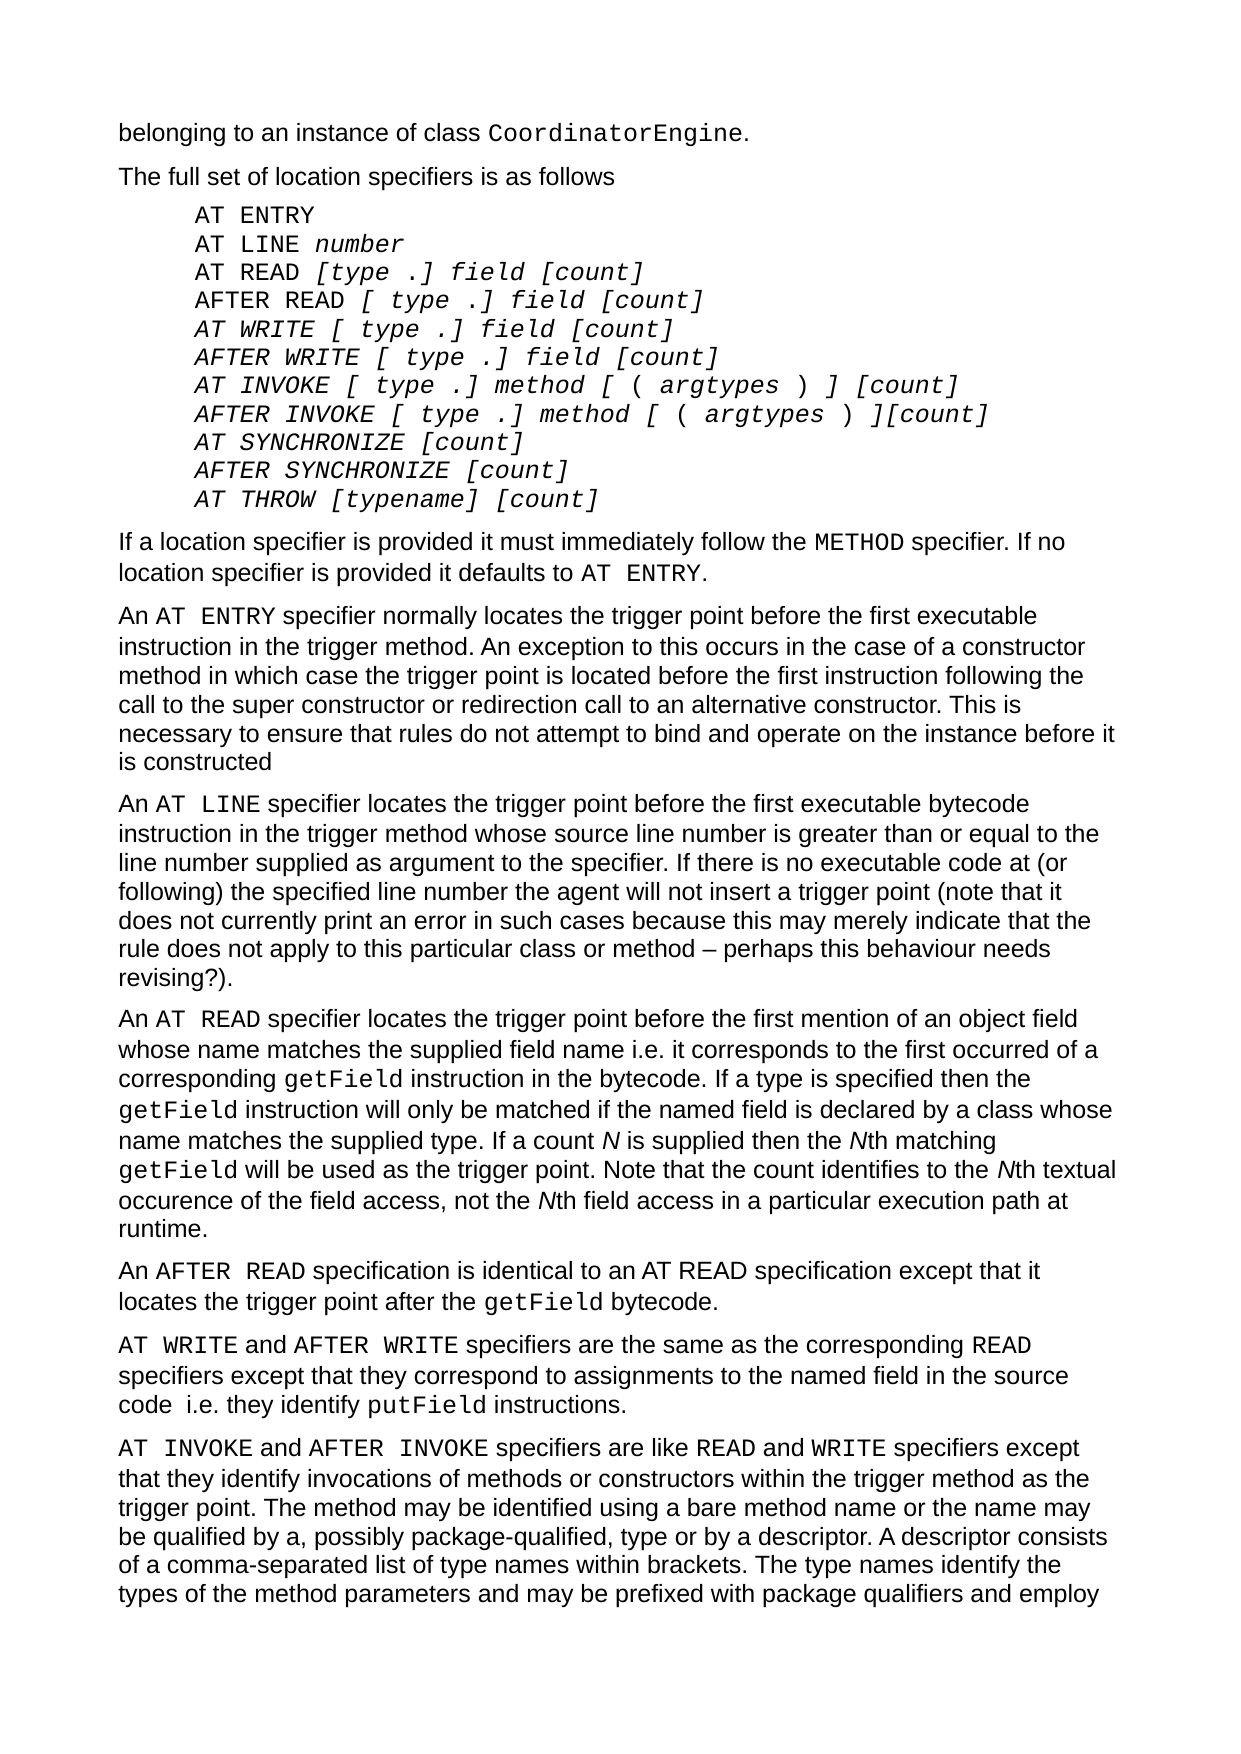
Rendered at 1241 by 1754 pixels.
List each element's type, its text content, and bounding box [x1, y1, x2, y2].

text An AT READ specifier locates the trigger point before the first mention of an object field whose name matches the supplied field name i.e. it corresponds to the first occurred of a corresponding getField instruction in the bytecode. If a type is specified then the getField instruction will only be matched if the named field is declared by a class whose name matches the supplied type. If a count N is supplied then the Nth matching getField will be used as the trigger point. Note that the count identifies to the Nth textual occurence of the field access, not the Nth field access in a particular execution path at runtime. [118, 1004, 1122, 1243]
text An AT ENTRY specifier normally locates the trigger point before the first executable instruction in the trigger method. An exception to this occurs in the case of a constructor method in which case the trigger point is located before the first instruction following the call to the super constructor or redirection call to an alternative constructor. This is necessary to ensure that rules do not attempt to bind and operate on the instance before it is constructed [118, 601, 1122, 776]
text AT WRITE and AFTER WRITE specifiers are the same as the corresponding READ specifiers except that they correspond to assignments to the named field in the source code i.e. they identify putField instructions. [118, 1330, 1122, 1421]
text If a location specifier is provided it must immediately follow the METHOD specifier. If no location specifier is provided it defaults to AT ENTRY. [118, 527, 1122, 589]
text belonging to an instance of class CoordinatorEngine. [118, 118, 1122, 149]
text An AFTER READ specification is identical to an AT READ specification except that it locates the trigger point after the getField bytecode. [118, 1256, 1122, 1318]
text AT INVOKE and AFTER INVOKE specifiers are like READ and WRITE specifiers except that they identify invocations of methods or constructors within the trigger method as the trigger point. The method may be identified using a bare method name or the name may be qualified by a, possibly package-qualified, type or by a descriptor. A descriptor consists of a comma-separated list of type names within brackets. The type names identify the types of the method parameters and may be prefixed with package qualifiers and employ [118, 1433, 1122, 1608]
text AT ENTRY AT LINE number AT READ [type .] field [count] AFTER READ [ type .] field [count] AT WRITE [ type .] field [count] AFTER WRITE [ type .] field [count] AT INVOKE [ type .] method [ ( argtypes ) ] [count] AFTER INVOKE [ type .] method [ ( argtypes ) ][count] AT SYNCHRONIZE [count] AFTER SYNCHRONIZE [count] AT THROW [typename] [count] [194, 203, 1122, 514]
text An AT LINE specifier locates the trigger point before the first executable bytecode instruction in the trigger method whose source line number is greater than or equal to the line number supplied as argument to the specifier. If there is no executable code at (or following) the specified line number the agent will not insert a trigger point (note that it does not currently print an error in such cases because this may merely indicate that the rule does not apply to this particular class or method – perhaps this behaviour needs revising?). [118, 788, 1122, 992]
text The full set of location specifiers is as follows [118, 162, 1122, 190]
